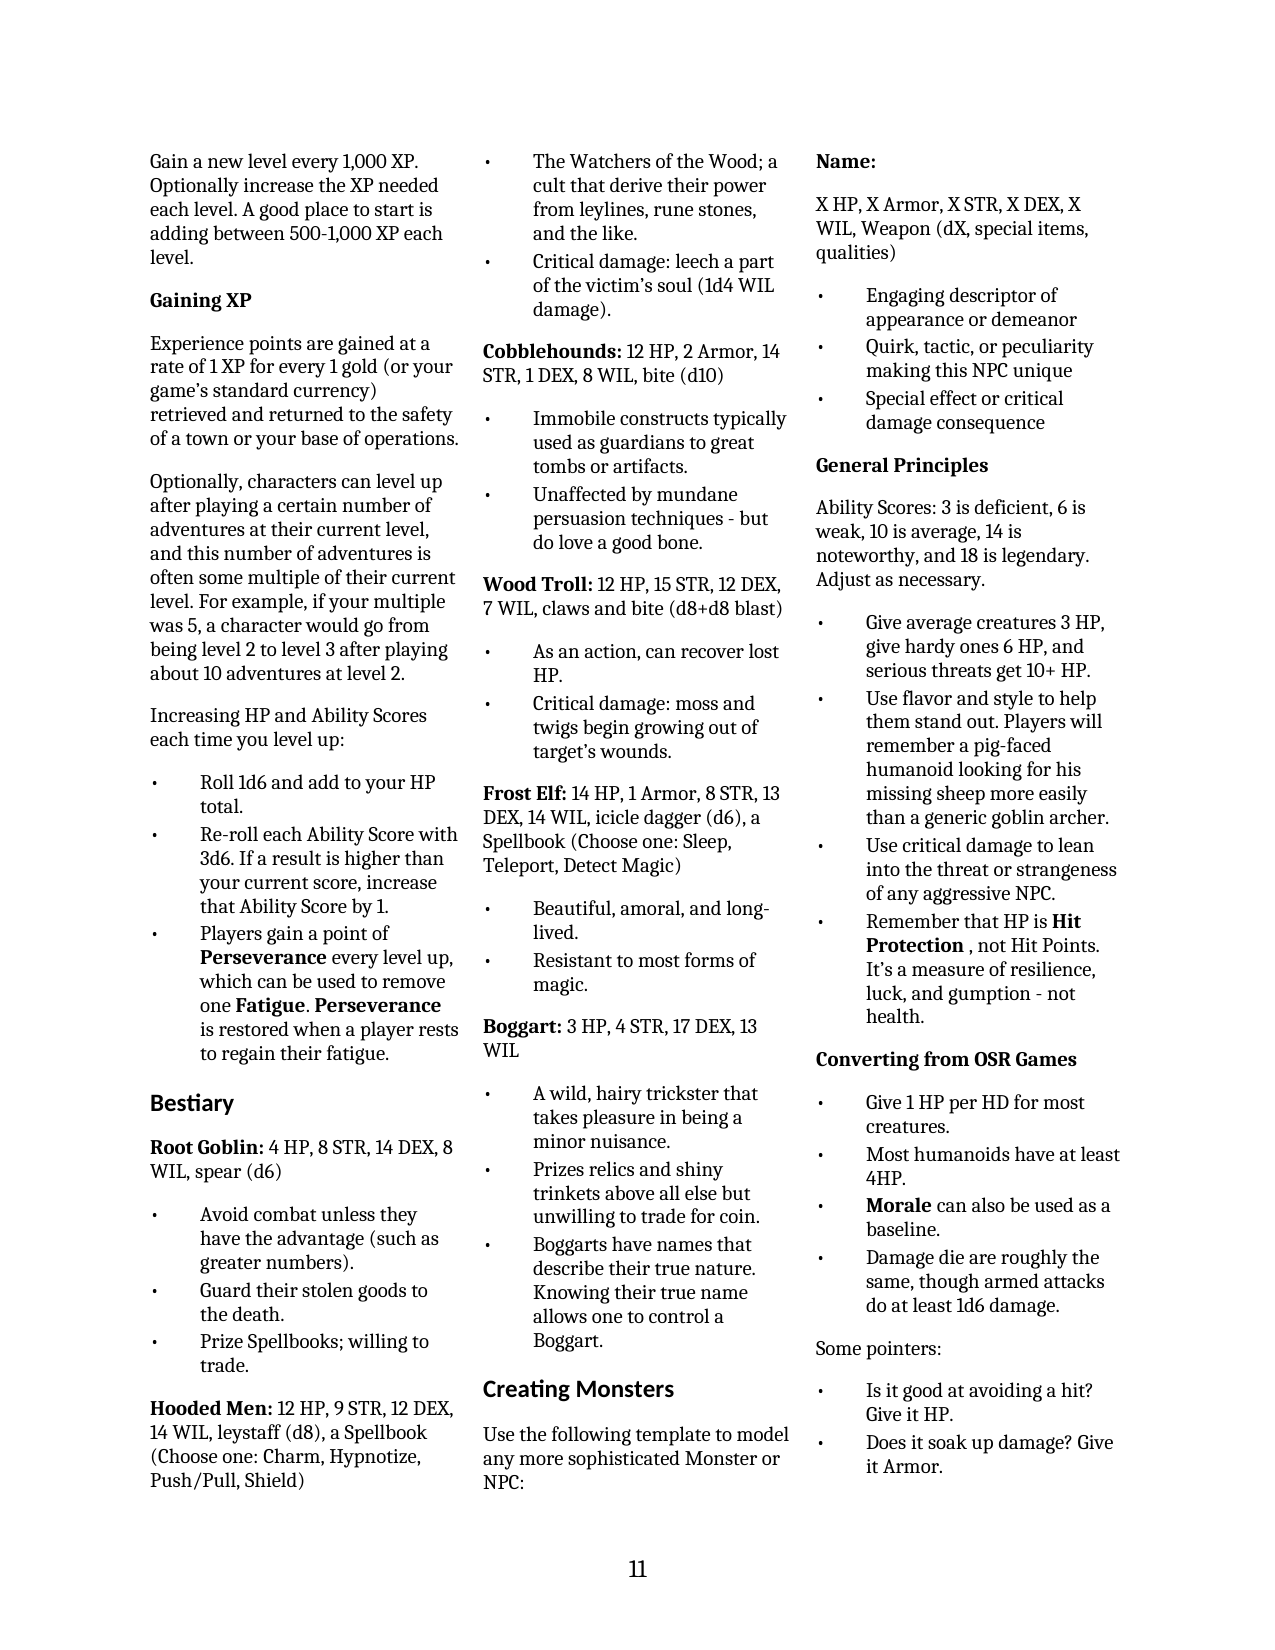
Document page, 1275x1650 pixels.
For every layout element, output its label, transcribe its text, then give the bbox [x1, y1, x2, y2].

text General Principles [816, 453, 1125, 477]
list Resistant to most forms of magic. [483, 948, 792, 996]
list Morale can also be used as a baseline. [816, 1194, 1125, 1242]
text Hooded Men: 12 HP, 9 STR, 12 DEX, 14 WIL, leystaff (d8), a Spellbook (Choose one: Charm, Hypnotize, Push/Pull, Shield) [150, 1397, 459, 1492]
list Quirk, tactic, or peculiarity making this NPC unique [816, 335, 1125, 383]
text Name: [816, 150, 1125, 174]
list Guard their stolen goods to the death. [150, 1278, 459, 1326]
text Gaining XP [150, 288, 459, 312]
list Does it soak up damage? Give it Armor. [816, 1431, 1125, 1478]
text Cobblehounds: 12 HP, 2 Armor, 14 STR, 1 DEX, 8 WIL, bite (d10) [483, 340, 792, 388]
list Critical damage: moss and twigs begin growing out of target’s wounds. [483, 691, 792, 763]
list Damage die are roughly the same, though armed attacks do at least 1d6 damage. [816, 1246, 1125, 1317]
text Root Goblin: 4 HP, 8 STR, 14 DEX, 8 WIL, spear (d6) [150, 1136, 459, 1184]
list Prizes relics and shiny trinkets above all else but unwilling to trade for coin. [483, 1157, 792, 1229]
subtitle Creating Monsters [483, 1373, 792, 1404]
list Unaffected by mundane persuasion techniques - but do love a good bone. [483, 482, 792, 554]
list Critical damage: leech a part of the victim’s soul (1d4 WIL damage). [483, 249, 792, 321]
text X HP, X Armor, X STR, X DEX, X WIL, Weapon (dX, special items, qualities) [816, 193, 1125, 264]
list Re-roll each Ability Score with 3d6. If a result is higher than your current score, increase that Ability Score by 1. [150, 822, 459, 918]
list Give 1 HP per HD for most creatures. [816, 1091, 1125, 1138]
list Avoid combat unless they have the advantage (such as greater numbers). [150, 1203, 459, 1274]
subtitle Bestiary [150, 1087, 459, 1117]
list The Watchers of the Wood; a cult that derive their power from leylines, rune stones, and the like. [483, 150, 792, 246]
list Give average creatures 3 HP, give hardy ones 6 HP, and serious threats get 10+ HP. [816, 611, 1125, 682]
text Ability Scores: 3 is deficient, 6 is weak, 10 is average, 14 is noteworthy, and 18 is legendary. Adjust as necessary. [816, 496, 1125, 592]
text Boggart: 3 HP, 4 STR, 17 DEX, 13 WIL [483, 1015, 792, 1063]
list Remember that HP is Hit Protection , not Hit Points. It’s a measure of resilience, luck, and gumption - not health. [816, 909, 1125, 1029]
list Players gain a point of Perseverance every level up, which can be used to remove one Fatigue. Perseverance is restored when a player rests to regain their fatigue. [150, 922, 459, 1066]
list Roll 1d6 and add to your HP total. [150, 771, 459, 819]
text Use the following template to model any more sophisticated Monster or NPC: [483, 1423, 792, 1495]
list As an action, can recover lost HP. [483, 640, 792, 688]
list Use critical damage to lean into the threat or strangeness of any aggressive NPC. [816, 834, 1125, 906]
text Optionally, characters can level up after playing a certain number of adventures at their current level, and this number of adventures is often some multiple of their current level. For example, if your multiple was 5, a character would go from being level 2 to level 3 after playing about 10 adventures at level 2. [150, 470, 459, 685]
list Boggarts have names that describe their true nature. Knowing their true name allows one to control a Boggart. [483, 1233, 792, 1353]
list Most humanoids have at least 4HP. [816, 1142, 1125, 1190]
list Beautiful, amoral, and long-lived. [483, 897, 792, 944]
text Some pointers: [816, 1336, 1125, 1360]
list Is it good at avoiding a hit? Give it HP. [816, 1379, 1125, 1427]
text Frost Elf: 14 HP, 1 Armor, 8 STR, 13 DEX, 14 WIL, icicle dagger (d6), a Spellbook (Choose one: Sleep, Teleport, Detect Magic) [483, 782, 792, 878]
text Converting from OSR Games [816, 1048, 1125, 1072]
list Special effect or critical damage consequence [816, 387, 1125, 434]
list Engaging descriptor of appearance or demeanor [816, 283, 1125, 331]
text Increasing HP and Ability Scores each time you level up: [150, 704, 459, 752]
list Immobile constructs typically used as guardians to great tombs or artifacts. [483, 407, 792, 479]
text Gain a new level every 1,000 XP. Optionally increase the XP needed each level. A good place to start is adding between 500-1,000 XP each level. [150, 150, 459, 270]
list Prize Spellbooks; willing to trade. [150, 1330, 459, 1378]
text Experience points are gained at a rate of 1 XP for every 1 gold (or your game’s standard currency) retrieved and returned to the safety of a town or your base of operations. [150, 331, 459, 451]
list A wild, hairy trickster that takes pleasure in being a minor nuisance. [483, 1082, 792, 1153]
text Wood Troll: 12 HP, 15 STR, 12 DEX, 7 WIL, claws and bite (d8+d8 blast) [483, 573, 792, 621]
list Use flavor and style to help them stand out. Players will remember a pig-faced humanoid looking for his missing sheep more easily than a generic goblin archer. [816, 686, 1125, 830]
